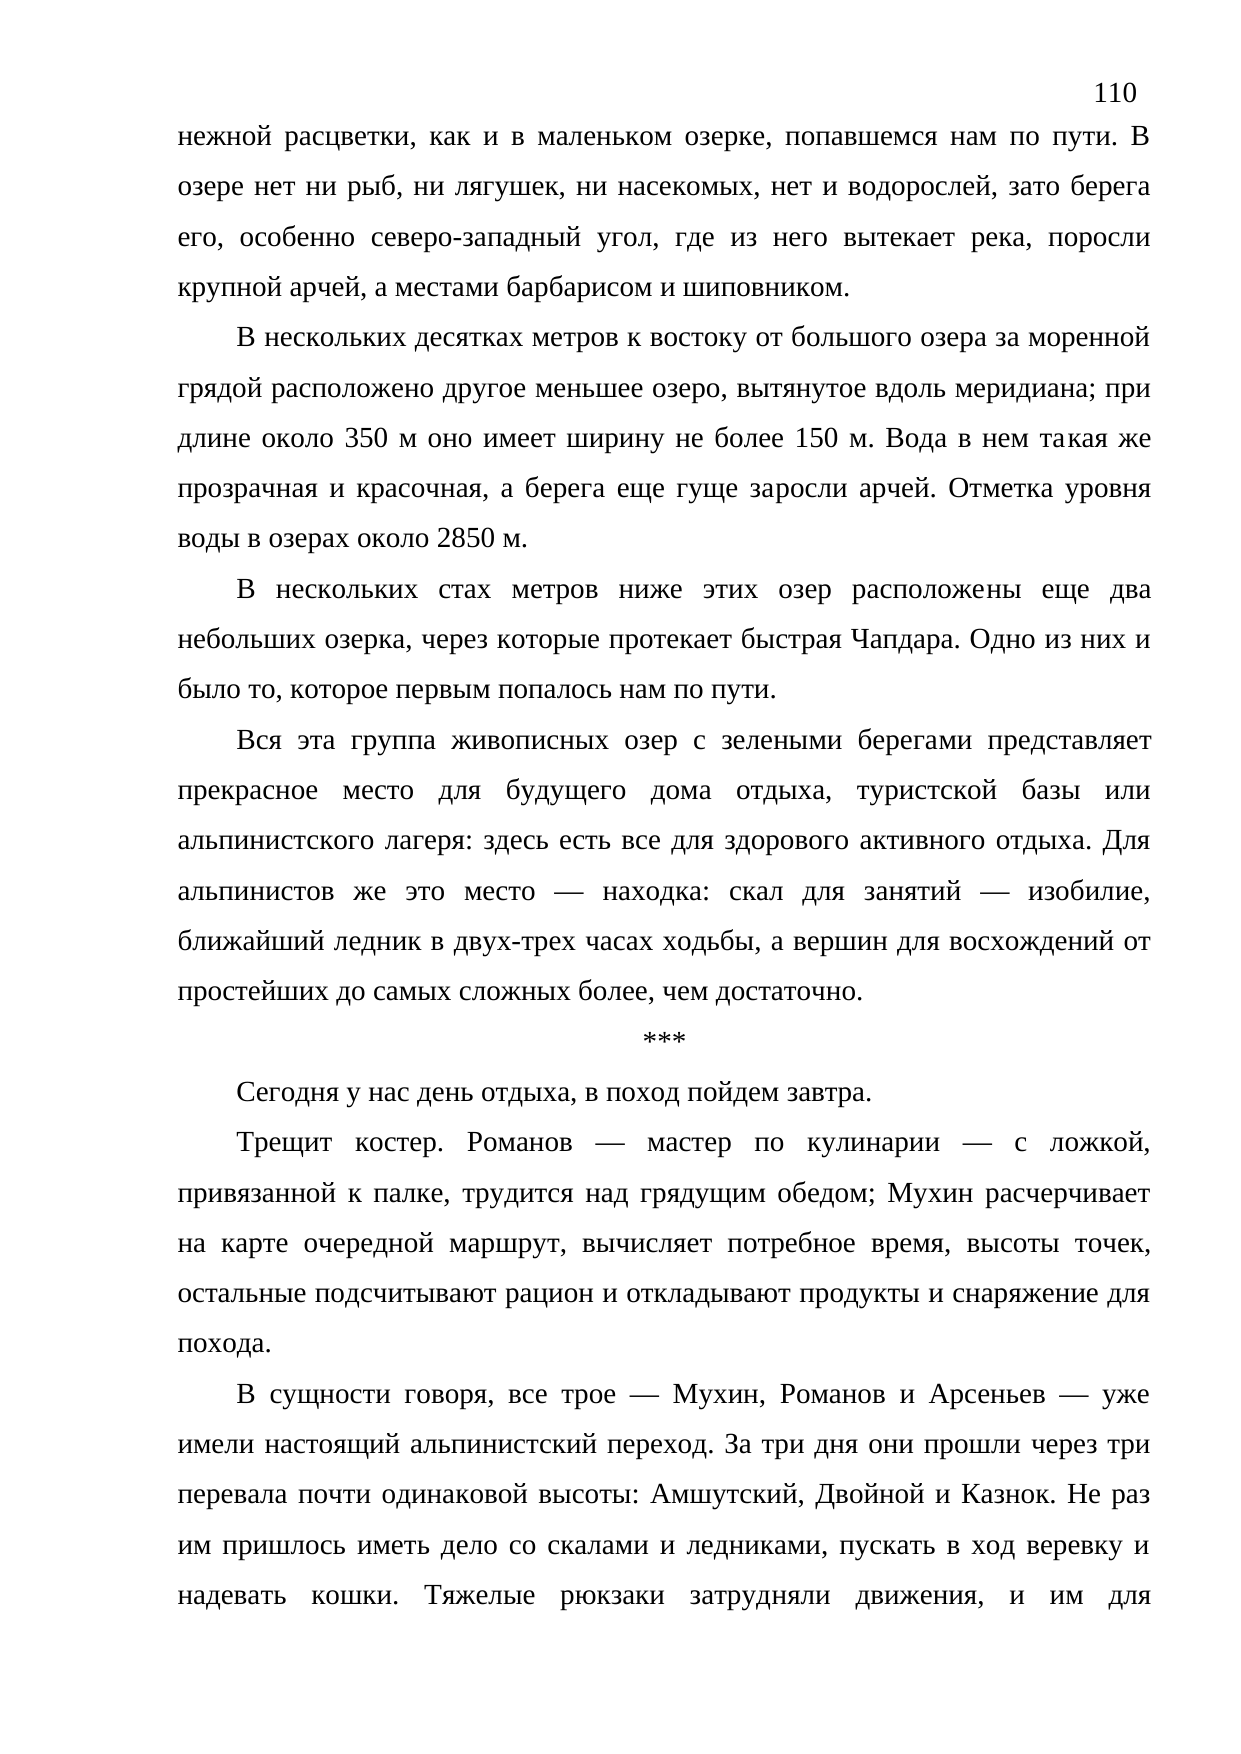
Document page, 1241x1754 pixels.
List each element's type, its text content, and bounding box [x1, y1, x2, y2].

text Сегодня у нас день отдыха, в поход пойдем завтра. [177, 1074, 1152, 1108]
text Вся эта группа живописных озер с зелеными берега­ми представляет прекрасное место для будущего дома отдыха, туристской базы или альпинистского лагеря: здесь есть все для здорового активного отдыха. Для аль­пинистов же это место — находка: скал для занятий — изобилие, ближайший ледник в двух-трех часах ходьбы, а вершин для восхождений от простейших до самых сложных более, чем достаточно. [177, 722, 1152, 1007]
text нежной расцветки, как и в маленьком озерке, попавшемся нам по пути. В озере нет ни рыб, ни лягушек, ни насекомых, нет и водорослей, зато берега его, особенно северо-за­падный угол, где из него вытекает река, поросли крупной арчей, а местами барбарисом и шиповником. [177, 118, 1152, 303]
text Трещит костер. Романов — мастер по кулинарии — с ложкой, привязанной к палке, трудится над грядущим обедом; Мухин расчерчивает на карте очередной мар­шрут, вычисляет потребное время, высоты точек, осталь­ные подсчитывают рацион и откладывают продукты и снаряжение для похода. [177, 1124, 1152, 1359]
text В нескольких стах метров ниже этих озер расположе­ны еще два небольших озерка, через которые протекает быстрая Чапдара. Одно из них и было то, которое пер­вым попалось нам по пути. [177, 571, 1152, 705]
text В сущности говоря, все трое — Мухин, Романов и Арсеньев — уже имели настоящий альпинистский переход. За три дня они прошли через три перевала почти одина­ковой высоты: Амшутский, Двойной и Казнок. Не раз им пришлось иметь дело со скалами и ледниками, пускать в ход веревку и надевать кошки. Тяжелые рюкзаки затруд­няли движения, и им для [177, 1376, 1152, 1611]
text В нескольких десятках метров к востоку от большого озера за моренной грядой расположено другое меньшее озеро, вытянутое вдоль меридиана; при длине около 350 м оно имеет ширину не более 150 м. Вода в нем та­кая же прозрачная и красочная, а берега еще гуще за­росли арчей. Отметка уровня воды в озерах около 2850 м. [177, 319, 1152, 554]
text *** [177, 1024, 1152, 1057]
